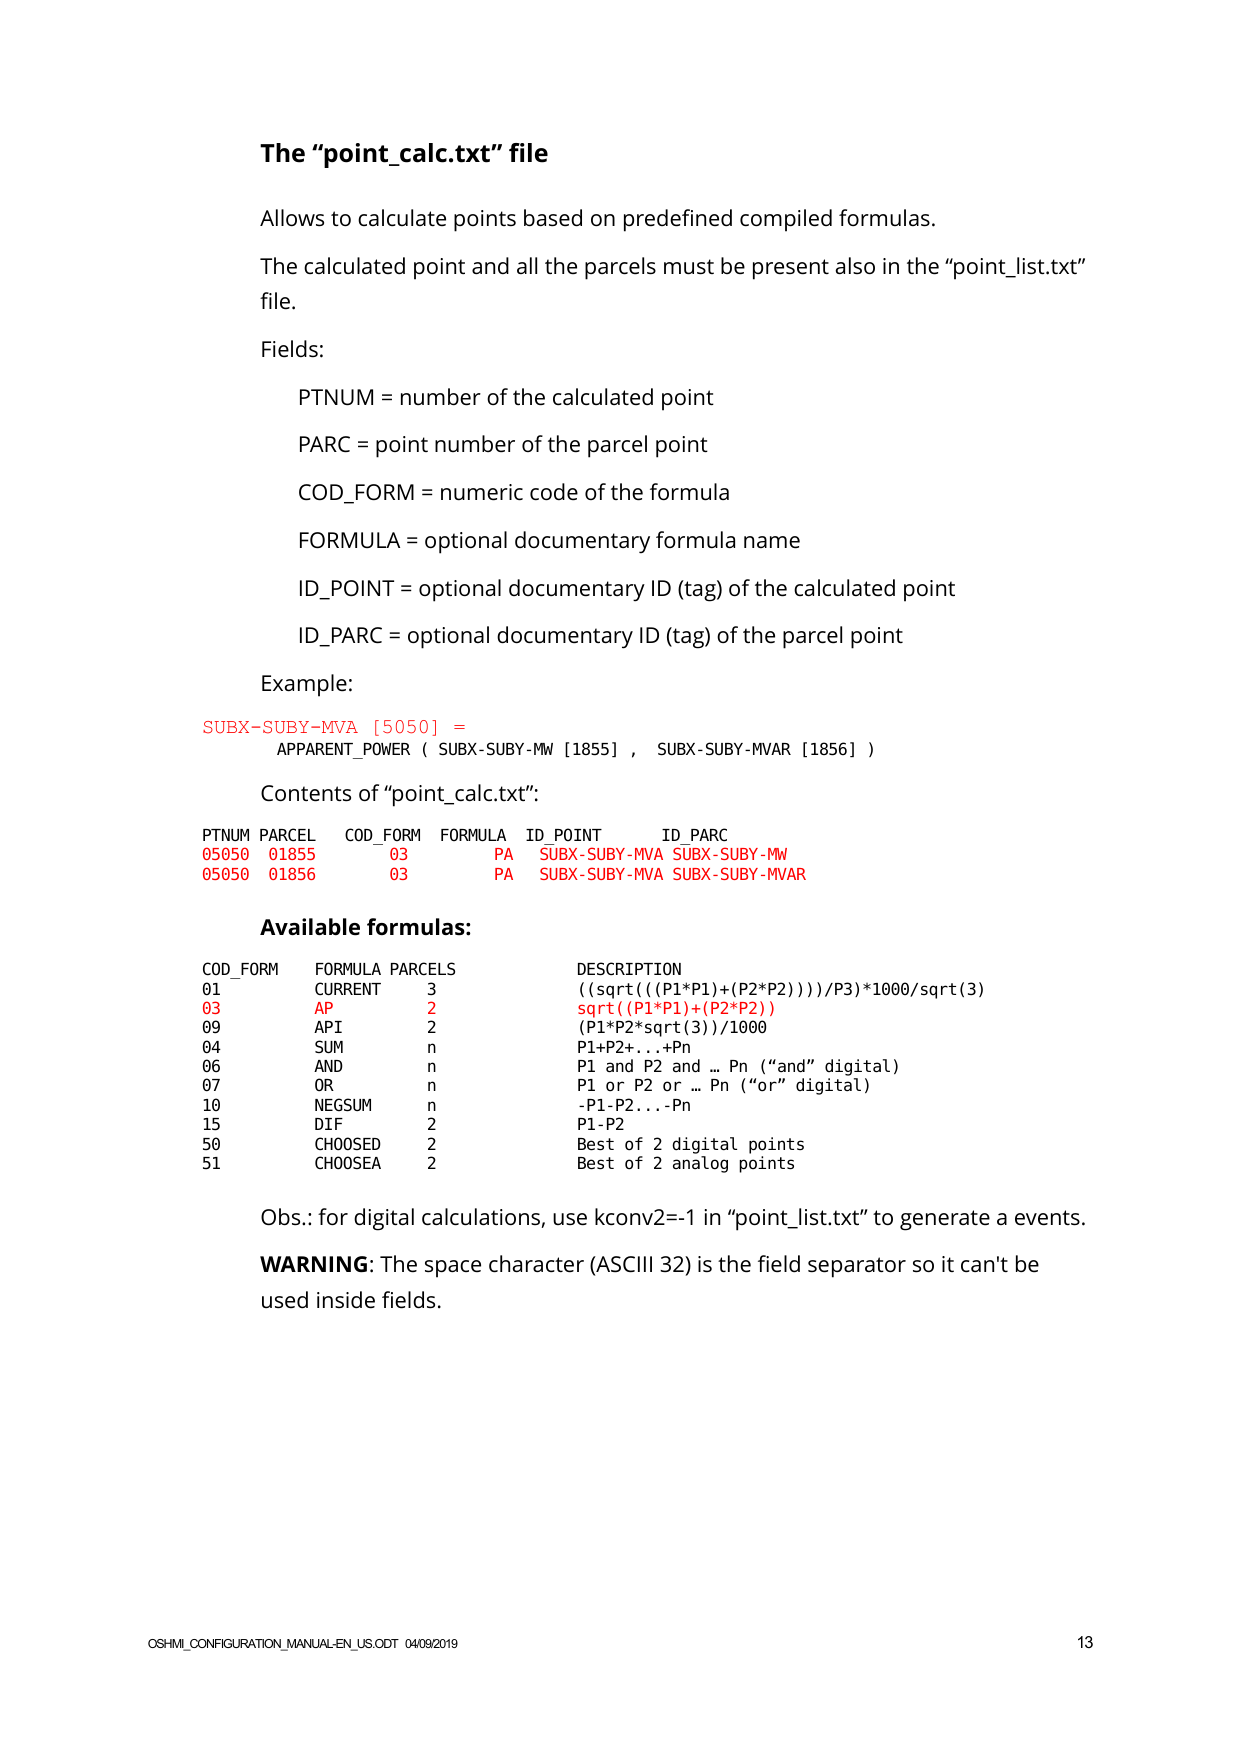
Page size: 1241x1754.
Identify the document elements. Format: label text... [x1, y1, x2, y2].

text 04 SUM n P1+P2+...+Pn [202, 1037, 1093, 1057]
text SUBX-SUBY-MVA [5050] = [202, 716, 1093, 739]
text 15 DIF 2 P1-P2 [202, 1115, 1093, 1134]
text ID_PARC = optional documentary ID (tag) of the parcel point [298, 620, 1093, 650]
text Available formulas: [260, 912, 1093, 942]
text 50 CHOOSED 2 Best of 2 digital points [202, 1134, 1093, 1154]
subtitle The “point_calc.txt” file [260, 136, 1093, 170]
text 05050 01856 03 PA SUBX-SUBY-MVA SUBX-SUBY-MVAR [202, 864, 1093, 884]
text 06 AND n P1 and P2 and … Pn (“and” digital) [202, 1057, 1093, 1076]
text WARNING: The space character (ASCIII 32) is the field separator so it can't be used inside fields. [260, 1249, 1093, 1315]
text 09 API 2 (P1*P2*sqrt(3))/1000 [202, 1018, 1093, 1037]
text COD_FORM FORMULA PARCELS DESCRIPTION [202, 960, 1093, 979]
text PTNUM = number of the calculated point [298, 382, 1093, 412]
text PARC = point number of the parcel point [298, 429, 1093, 459]
text Allows to calculate points based on predefined compiled formulas. [260, 203, 1093, 233]
text FORMULA = optional documentary formula name [298, 525, 1093, 555]
text 03 AP 2 sqrt((P1*P1)+(P2*P2)) [202, 999, 1093, 1018]
text PTNUM PARCEL COD_FORM FORMULA ID_POINT ID_PARC [202, 826, 1093, 845]
text 10 NEGSUM n -P1-P2...-Pn [202, 1096, 1093, 1115]
text APPARENT_POWER ( SUBX-SUBY-MW [1855] , SUBX-SUBY-MVAR [1856] ) [202, 739, 1093, 759]
text 07 OR n P1 or P2 or … Pn (“or” digital) [202, 1076, 1093, 1096]
text 51 CHOOSEA 2 Best of 2 analog points [202, 1154, 1093, 1173]
text The calculated point and all the parcels must be present also in the “point_list.txt” file. [260, 251, 1093, 316]
text COD_FORM = numeric code of the formula [298, 477, 1093, 507]
text 05050 01855 03 PA SUBX-SUBY-MVA SUBX-SUBY-MW [202, 845, 1093, 864]
text Fields: [260, 334, 1093, 364]
text Obs.: for digital calculations, use kconv2=-1 in “point_list.txt” to generate a events. [260, 1201, 1093, 1231]
text Contents of “point_calc.txt”: [260, 778, 1093, 808]
text ID_POINT = optional documentary ID (tag) of the calculated point [298, 573, 1093, 602]
text 01 CURRENT 3 ((sqrt(((P1*P1)+(P2*P2))))/P3)*1000/sqrt(3) [202, 979, 1093, 999]
text Example: [260, 668, 1093, 698]
